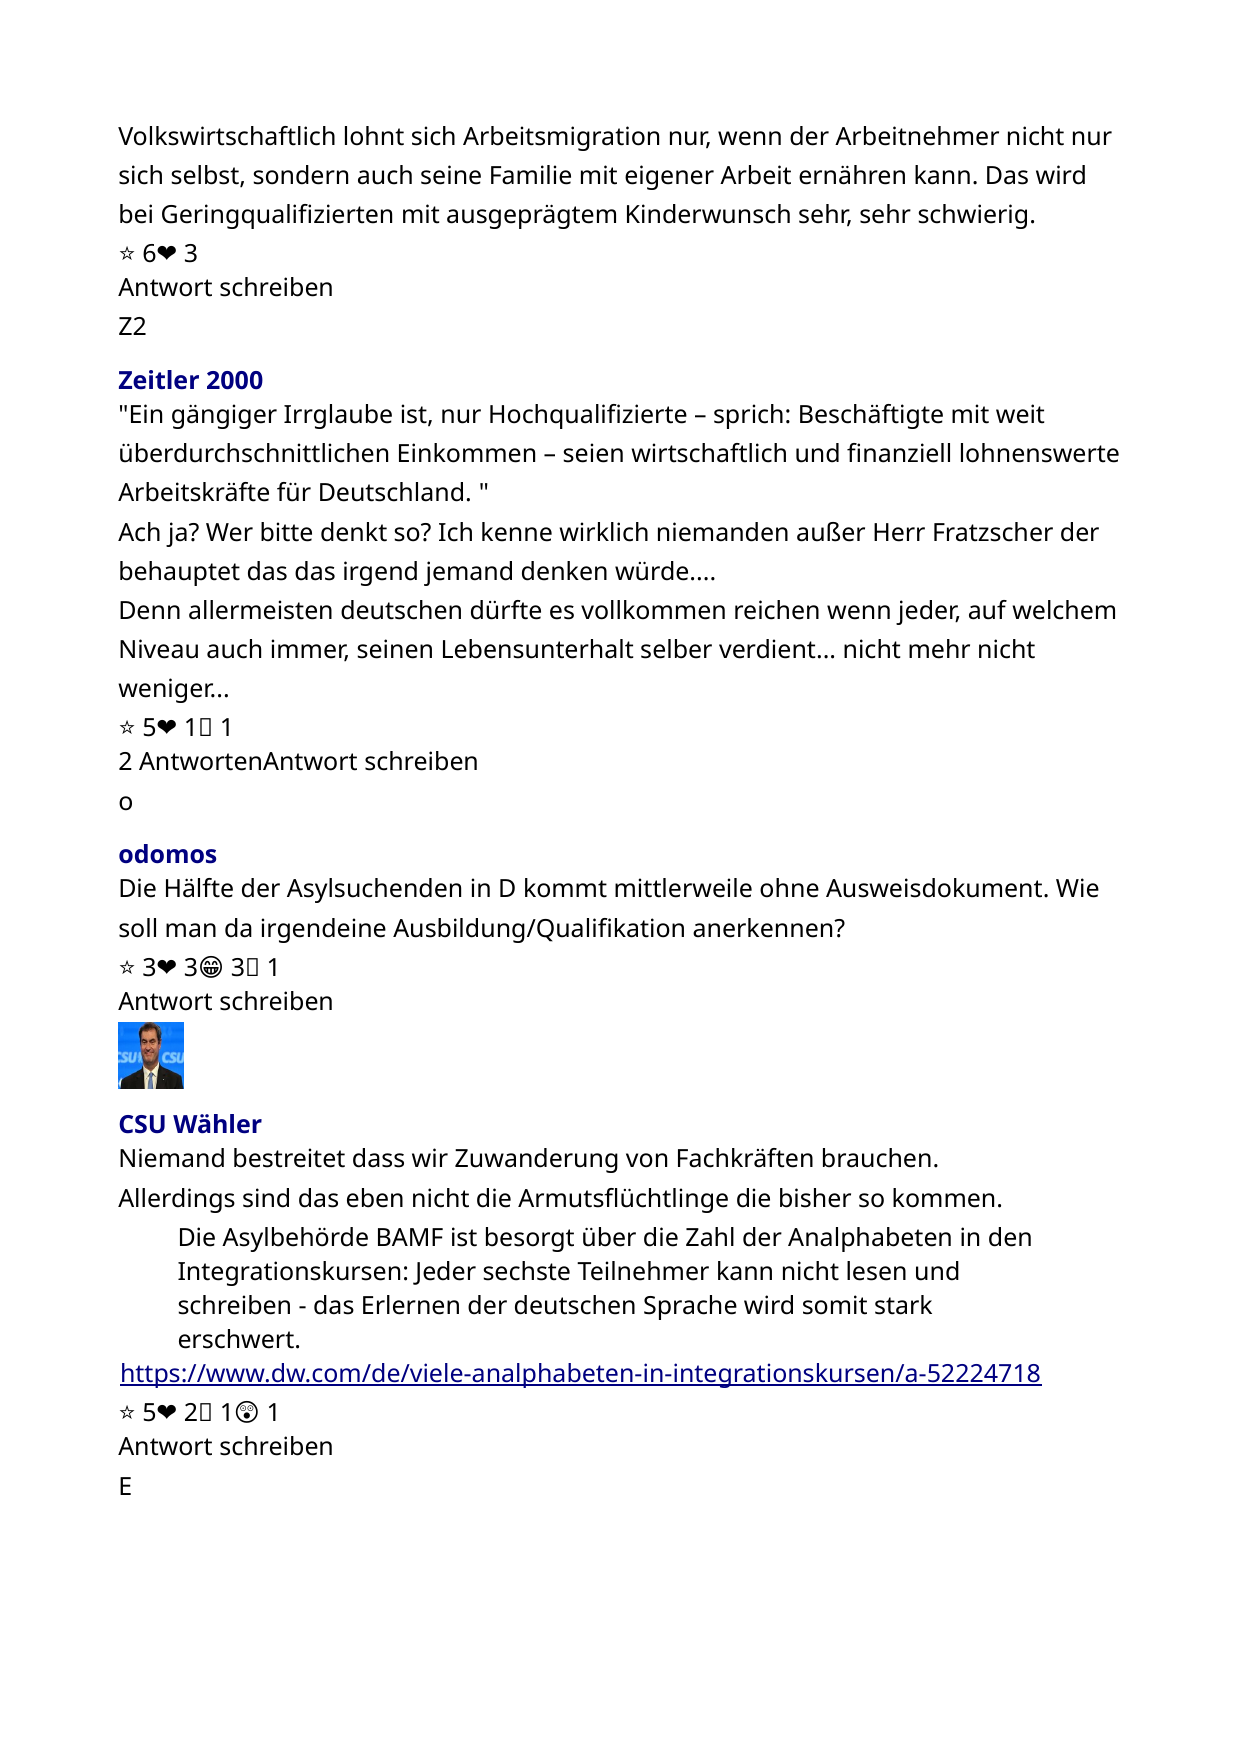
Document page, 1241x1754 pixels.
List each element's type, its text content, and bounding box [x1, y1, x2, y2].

text "Ein gängiger Irrglaube ist, nur Hochqualifizierte – sprich: Beschäftigte mit weit überdurchschnittlichen Einkommen – seien wirtschaftlich und finanziell lohnenswerte Arbeitskräfte für Deutschland. " [118, 397, 1122, 509]
text Denn allermeisten deutschen dürfte es vollkommen reichen wenn jeder, auf welchem Niveau auch immer, seinen Lebensunterhalt selber verdient... nicht mehr nicht weniger... [118, 592, 1122, 705]
subtitle Zeitler 2000 [118, 363, 1122, 397]
text https://www.dw.com/de/viele-analphabeten-in-integrationskursen/a-52224718 [118, 1356, 1122, 1390]
text ⭐️ 3❤️ 3😁 3🤨 1 [118, 949, 1122, 983]
text ⭐️ 5❤️ 1🙁 1 [118, 710, 1122, 744]
picture [118, 1022, 184, 1089]
text ⭐️ 5❤️ 2🤨 1😲 1 [118, 1395, 1122, 1429]
text 2 AntwortenAntwort schreiben [118, 744, 1122, 778]
text Antwort schreiben [118, 983, 1122, 1017]
text Volkswirtschaftlich lohnt sich Arbeitsmigration nur, wenn der Arbeitnehmer nicht nur sich selbst, sondern auch seine Familie mit eigener Arbeit ernähren kann. Das wird bei Geringqualifizierten mit ausgeprägtem Kinderwunsch sehr, sehr schwierig. [118, 118, 1122, 231]
subtitle odomos [118, 837, 1122, 871]
text Ach ja? Wer bitte denkt so? Ich kenne wirklich niemanden außer Herr Fratzscher der behauptet das das irgend jemand denken würde.... [118, 514, 1122, 587]
text Niemand bestreitet dass wir Zuwanderung von Fachkräften brauchen. [118, 1141, 1122, 1175]
text Die Asylbehörde BAMF ist besorgt über die Zahl der Analphabeten in den Integrationskursen: Jeder sechste Teilnehmer kann nicht lesen und schreiben - das Erlernen der deutschen Sprache wird somit stark erschwert. [177, 1219, 1063, 1356]
text Die Hälfte der Asylsuchenden in D kommt mittlerweile ohne Ausweisdokument. Wie soll man da irgendeine Ausbildung/Qualifikation anerkennen? [118, 871, 1122, 944]
subtitle CSU Wähler [118, 1107, 1122, 1141]
text Z2 [118, 309, 1122, 343]
text o [118, 783, 1122, 817]
text Antwort schreiben [118, 270, 1122, 304]
text ⭐️ 6❤️ 3 [118, 236, 1122, 270]
text Antwort schreiben [118, 1429, 1122, 1463]
text Allerdings sind das eben nicht die Armutsflüchtlinge die bisher so kommen. [118, 1180, 1122, 1214]
text E [118, 1468, 1122, 1502]
